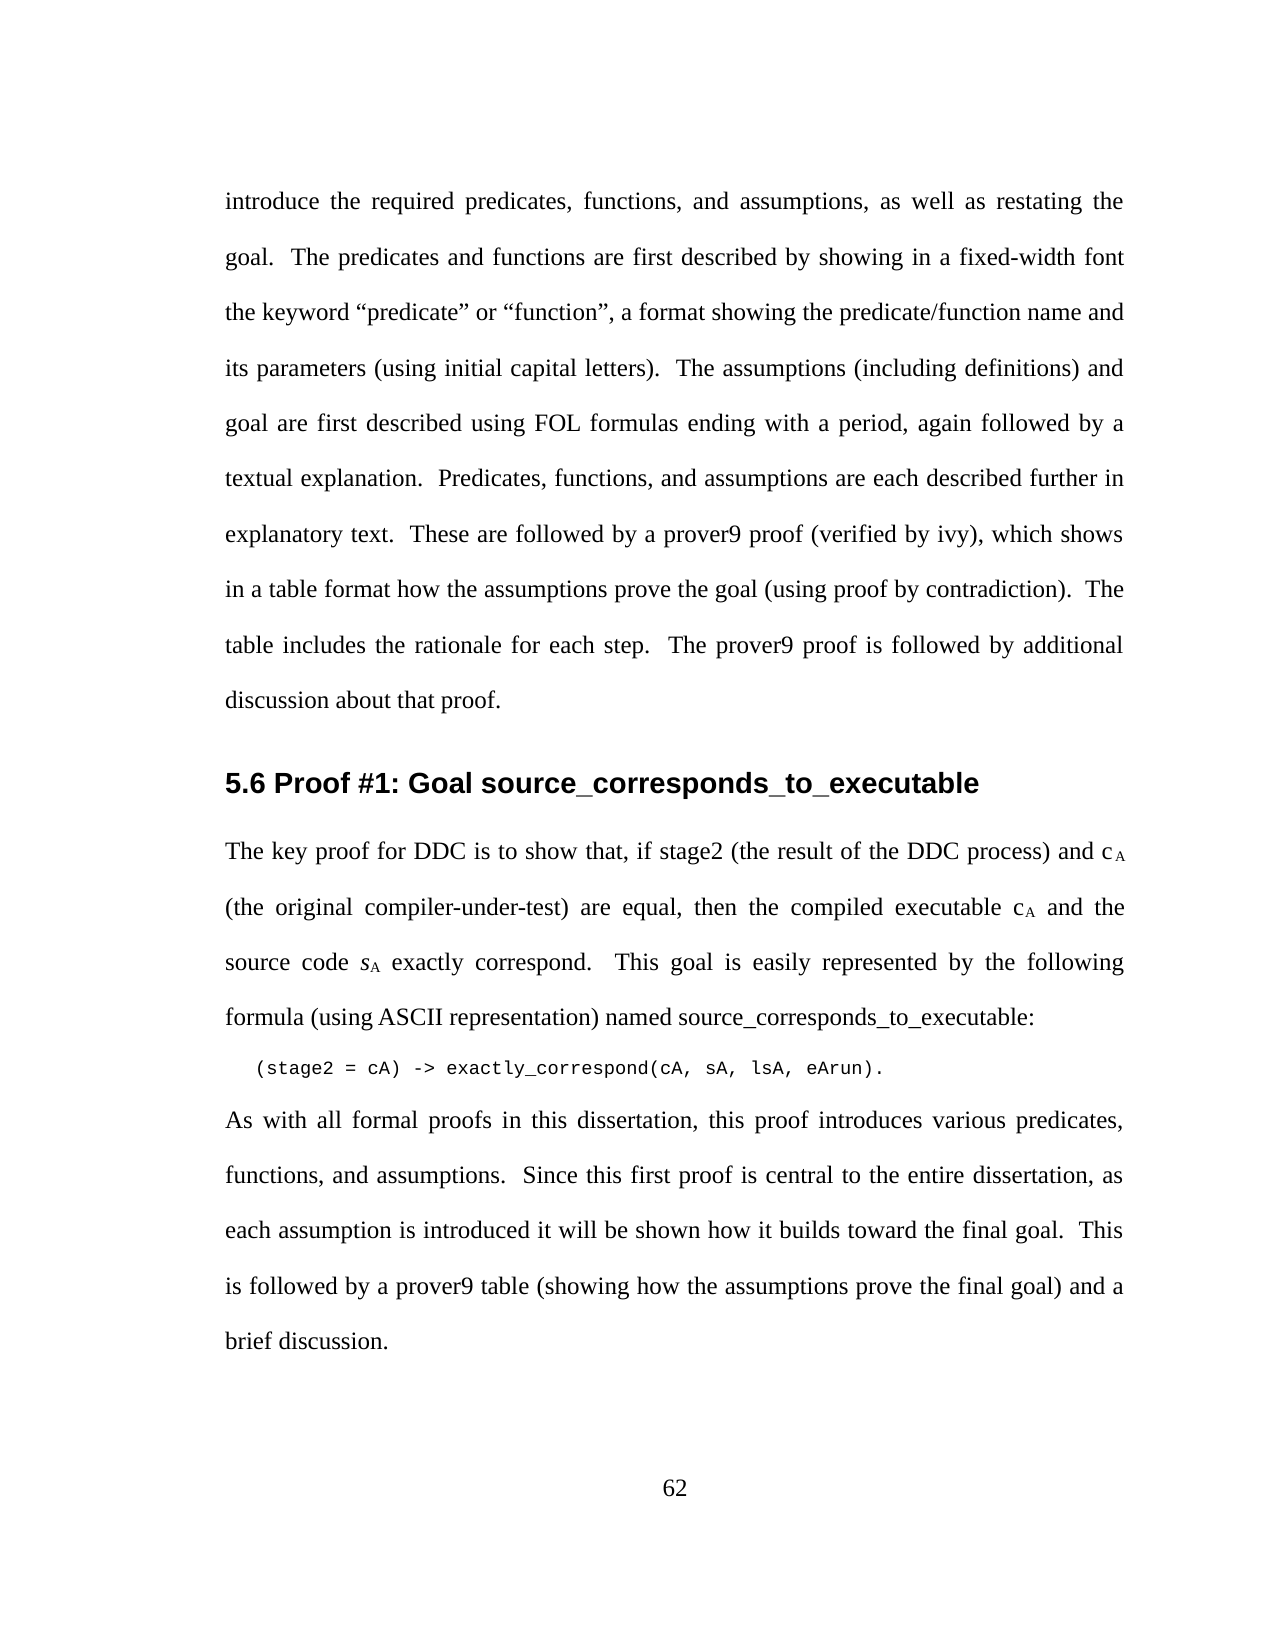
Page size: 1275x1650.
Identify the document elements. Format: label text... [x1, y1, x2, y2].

text (stage2 = cA) -> exactly_correspond(cA, sA, lsA, eArun). [225, 1059, 1125, 1080]
text introduce the required predicates, functions, and assumptions, as well as restating the goal. The predicates and functions are first described by showing in a fixed-width font the keyword “predicate” or “function”, a format showing the predicate/function name and its parameters (using initial capital letters). The assumptions (including definitions) and goal are first described using FOL formulas ending with a period, again followed by a textual explanation. Predicates, functions, and assumptions are each described further in explanatory text. These are followed by a prover9 proof (verified by ivy), which shows in a table format how the assumptions prove the goal (using proof by contradiction). The table includes the rationale for each step. The prover9 proof is followed by additional discussion about that proof. [225, 187, 1125, 714]
text As with all formal proofs in this dissertation, this proof introduces various predicates, functions, and assumptions. Since this first proof is central to the entire dissertation, as each assumption is introduced it will be shown how it builds toward the final goal. This is followed by a prover9 table (showing how the assumptions prove the final goal) and a brief discussion. [225, 1106, 1125, 1355]
subtitle Proof #1: Goal source_corresponds_to_executable [225, 767, 1125, 799]
text The key proof for DDC is to show that, if stage2 (the result of the DDC process) and cA (the original compiler-under-test) are equal, then the compiled executable cA and the source code sA exactly correspond. This goal is easily represented by the following formula (using ASCII representation) named source_corresponds_to_executable: [225, 837, 1125, 1031]
